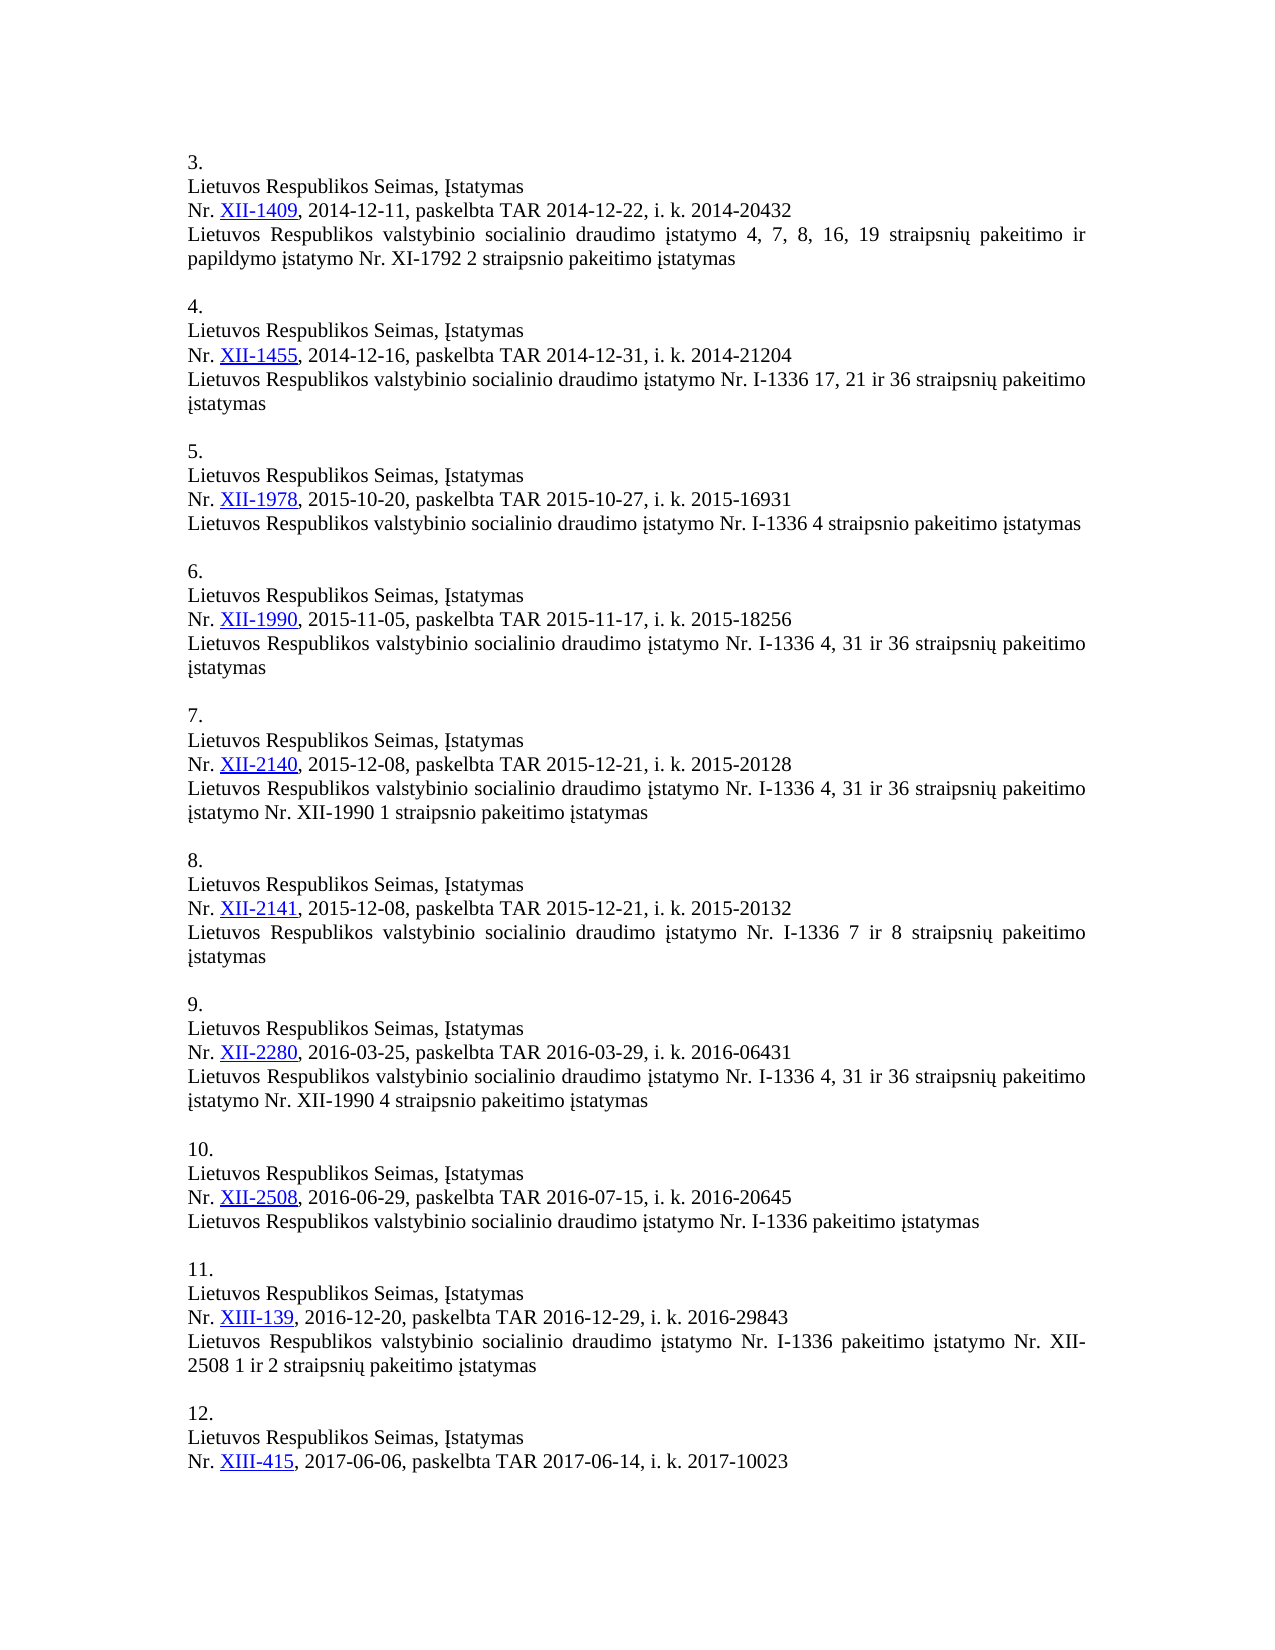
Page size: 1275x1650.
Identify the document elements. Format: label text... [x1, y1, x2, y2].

text Lietuvos Respublikos Seimas, Įstatymas [187, 174, 1087, 198]
text Lietuvos Respublikos valstybinio socialinio draudimo įstatymo Nr. I-1336 pakeitimo įstatymo Nr. XII-2508 1 ir 2 straipsnių pakeitimo įstatymas [187, 1329, 1087, 1377]
text Lietuvos Respublikos valstybinio socialinio draudimo įstatymo Nr. I-1336 4, 31 ir 36 straipsnių pakeitimo įstatymas [187, 631, 1087, 679]
text 10. [187, 1137, 1087, 1161]
text Lietuvos Respublikos Seimas, Įstatymas [187, 463, 1087, 487]
text Lietuvos Respublikos Seimas, Įstatymas [187, 318, 1087, 342]
text 5. [187, 439, 1087, 463]
text Lietuvos Respublikos Seimas, Įstatymas [187, 1016, 1087, 1040]
text Lietuvos Respublikos Seimas, Įstatymas [187, 872, 1087, 896]
text Lietuvos Respublikos Seimas, Įstatymas [187, 1281, 1087, 1305]
text Lietuvos Respublikos valstybinio socialinio draudimo įstatymo Nr. I-1336 7 ir 8 straipsnių pakeitimo įstatymas [187, 920, 1087, 968]
text Lietuvos Respublikos Seimas, Įstatymas [187, 1425, 1087, 1449]
text Lietuvos Respublikos Seimas, Įstatymas [187, 1161, 1087, 1185]
text Nr. XII-1409, 2014-12-11, paskelbta TAR 2014-12-22, i. k. 2014-20432 [187, 198, 1087, 222]
text 12. [187, 1401, 1087, 1425]
text Nr. XII-1990, 2015-11-05, paskelbta TAR 2015-11-17, i. k. 2015-18256 [187, 607, 1087, 631]
text Lietuvos Respublikos valstybinio socialinio draudimo įstatymo Nr. I-1336 4 straipsnio pakeitimo įstatymas [187, 511, 1087, 535]
text Lietuvos Respublikos Seimas, Įstatymas [187, 727, 1087, 752]
text Nr. XII-2140, 2015-12-08, paskelbta TAR 2015-12-21, i. k. 2015-20128 [187, 752, 1087, 776]
text Lietuvos Respublikos valstybinio socialinio draudimo įstatymo Nr. I-1336 4, 31 ir 36 straipsnių pakeitimo įstatymo Nr. XII-1990 4 straipsnio pakeitimo įstatymas [187, 1064, 1087, 1112]
text 3. [187, 150, 1087, 174]
text 4. [187, 294, 1087, 318]
text 6. [187, 559, 1087, 583]
text Nr. XIII-415, 2017-06-06, paskelbta TAR 2017-06-14, i. k. 2017-10023 [187, 1449, 1087, 1473]
text Lietuvos Respublikos valstybinio socialinio draudimo įstatymo Nr. I-1336 17, 21 ir 36 straipsnių pakeitimo įstatymas [187, 367, 1087, 415]
text Nr. XII-2141, 2015-12-08, paskelbta TAR 2015-12-21, i. k. 2015-20132 [187, 896, 1087, 920]
text 11. [187, 1257, 1087, 1281]
text Lietuvos Respublikos valstybinio socialinio draudimo įstatymo Nr. I-1336 pakeitimo įstatymas [187, 1209, 1087, 1233]
text Lietuvos Respublikos valstybinio socialinio draudimo įstatymo Nr. I-1336 4, 31 ir 36 straipsnių pakeitimo įstatymo Nr. XII-1990 1 straipsnio pakeitimo įstatymas [187, 776, 1087, 824]
text Lietuvos Respublikos valstybinio socialinio draudimo įstatymo 4, 7, 8, 16, 19 straipsnių pakeitimo ir papildymo įstatymo Nr. XI-1792 2 straipsnio pakeitimo įstatymas [187, 222, 1087, 270]
text 8. [187, 848, 1087, 872]
text Nr. XII-2280, 2016-03-25, paskelbta TAR 2016-03-29, i. k. 2016-06431 [187, 1040, 1087, 1064]
text Nr. XII-1455, 2014-12-16, paskelbta TAR 2014-12-31, i. k. 2014-21204 [187, 342, 1087, 367]
text Nr. XIII-139, 2016-12-20, paskelbta TAR 2016-12-29, i. k. 2016-29843 [187, 1305, 1087, 1329]
text 7. [187, 703, 1087, 727]
text Nr. XII-2508, 2016-06-29, paskelbta TAR 2016-07-15, i. k. 2016-20645 [187, 1185, 1087, 1209]
text Lietuvos Respublikos Seimas, Įstatymas [187, 583, 1087, 607]
text 9. [187, 992, 1087, 1016]
text Nr. XII-1978, 2015-10-20, paskelbta TAR 2015-10-27, i. k. 2015-16931 [187, 487, 1087, 511]
